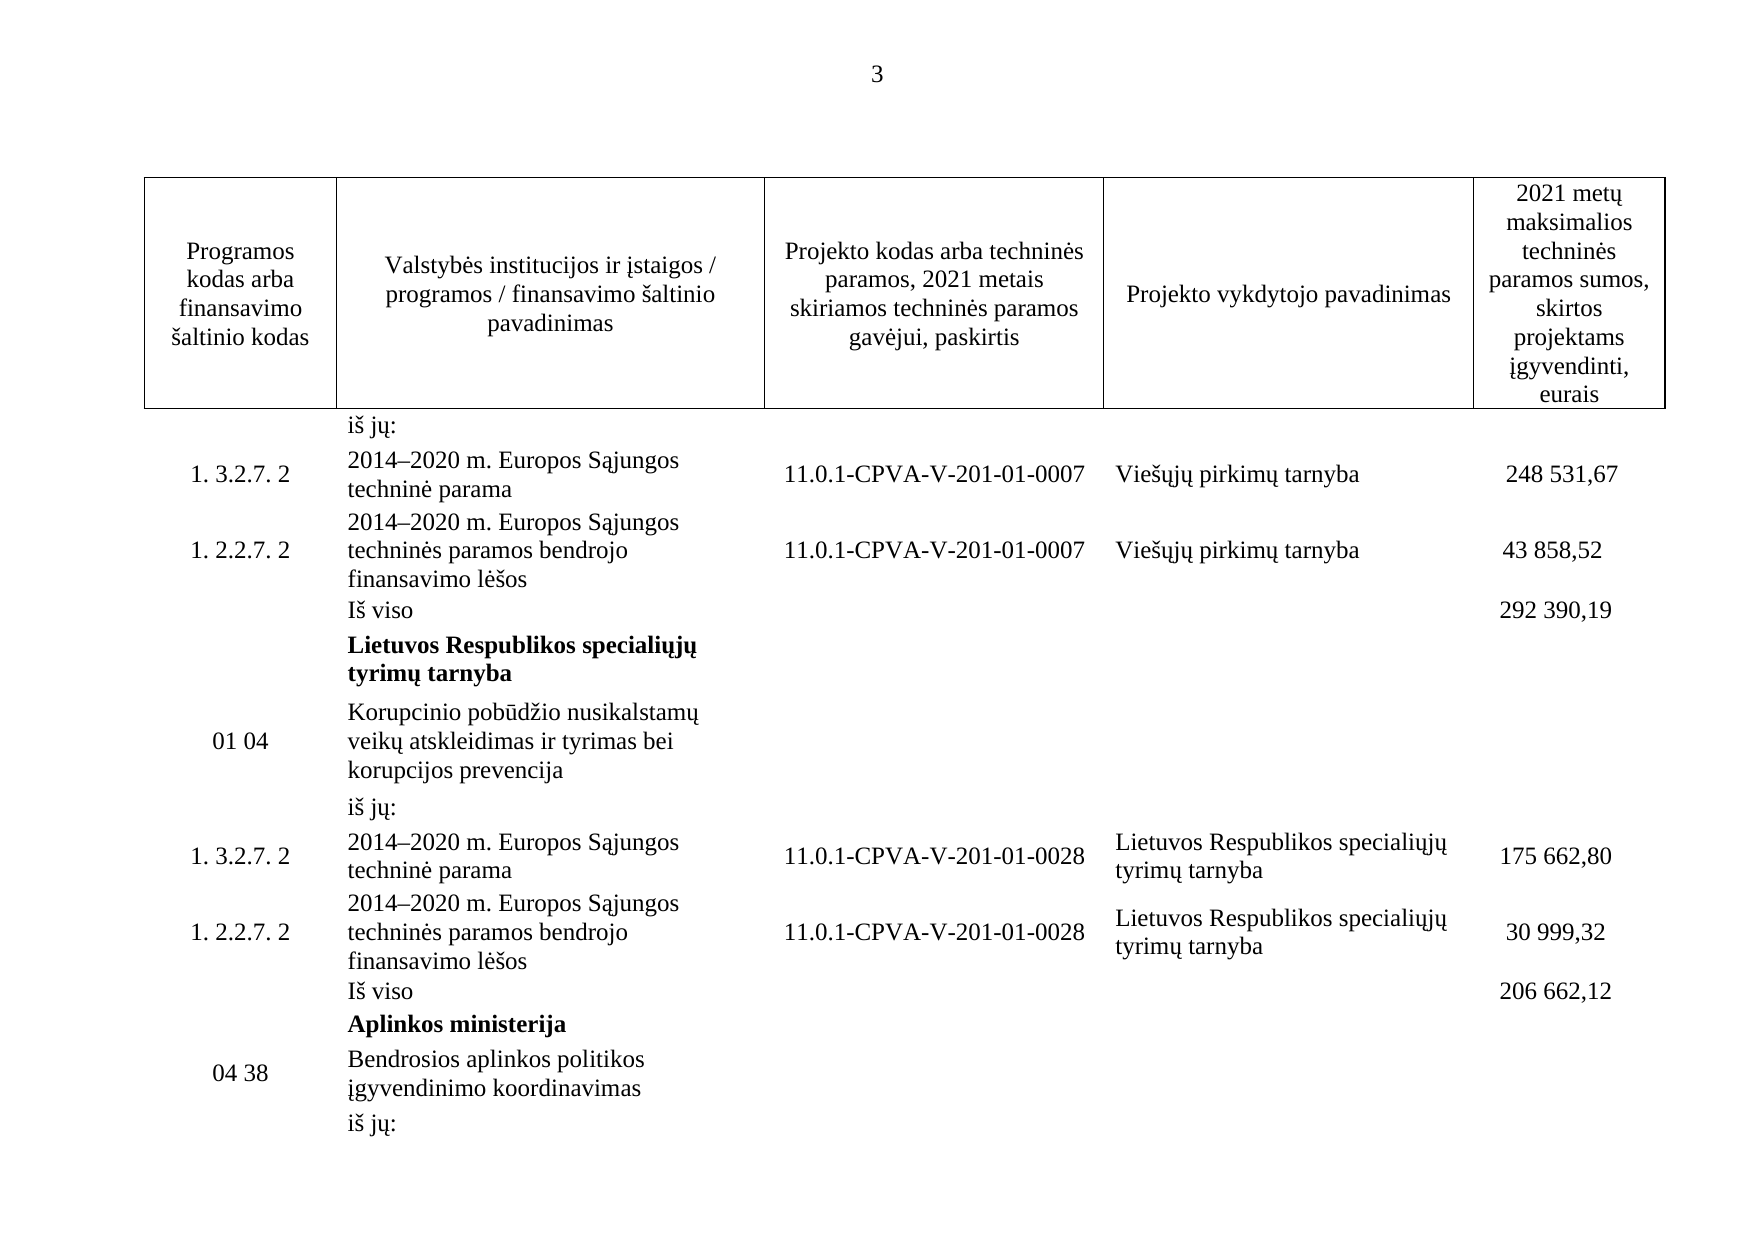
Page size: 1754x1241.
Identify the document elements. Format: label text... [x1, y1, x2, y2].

table_cell [764, 1106, 1104, 1138]
table_cell 2014–2020 m. Europos Sąjungos techninės paramos bendrojo finansavimo lėšos [336, 888, 764, 974]
table_cell [1473, 1007, 1650, 1040]
table_cell [144, 975, 336, 1007]
table_cell Korupcinio pobūdžio nusikalstamų veikų atskleidimas ir tyrimas bei korupcijos prevencija [336, 691, 764, 790]
table_cell [764, 593, 1104, 626]
table_cell [1473, 626, 1650, 691]
table_cell Lietuvos Respublikos specialiųjų tyrimų tarnyba [336, 626, 764, 691]
table_cell [1650, 593, 1665, 626]
table_cell [1650, 441, 1665, 507]
table_cell [1473, 1106, 1650, 1138]
table_cell [1650, 1007, 1665, 1040]
table_cell [144, 1007, 336, 1040]
table_cell 11.0.1-CPVA-V-201-01-0007 [764, 441, 1104, 507]
table_cell [144, 626, 336, 691]
table_cell 292 390,19 [1473, 593, 1650, 626]
table_cell [1104, 626, 1473, 691]
table_cell [1473, 691, 1650, 790]
table_cell Lietuvos Respublikos specialiųjų tyrimų tarnyba [1104, 888, 1473, 974]
table_cell [1473, 1040, 1650, 1106]
table_cell [144, 790, 336, 823]
table_cell 175 662,80 [1473, 823, 1650, 888]
table_cell 1. 2.2.7. 2 [144, 507, 336, 593]
table_cell [1473, 409, 1650, 441]
table_cell 2014–2020 m. Europos Sąjungos techninė parama [336, 823, 764, 888]
table_cell [1650, 823, 1665, 888]
table_cell [1650, 626, 1665, 691]
table_cell [764, 1040, 1104, 1106]
table_cell [1473, 790, 1650, 823]
table_cell 248 531,67 [1473, 441, 1650, 507]
table_cell 11.0.1-CPVA-V-201-01-0007 [764, 507, 1104, 593]
table_cell [1104, 593, 1473, 626]
table_cell [144, 409, 336, 441]
table_cell [1650, 888, 1665, 974]
table_cell [764, 409, 1104, 441]
table_cell [1650, 975, 1665, 1007]
table_cell [144, 593, 336, 626]
table_cell 1. 2.2.7. 2 [144, 888, 336, 974]
table_cell 1. 3.2.7. 2 [144, 823, 336, 888]
table_cell 11.0.1-CPVA-V-201-01-0028 [764, 823, 1104, 888]
table_cell [1104, 691, 1473, 790]
table_cell Bendrosios aplinkos politikos įgyvendinimo koordinavimas [336, 1040, 764, 1106]
table_cell [1650, 409, 1665, 441]
table_cell 11.0.1-CPVA-V-201-01-0028 [764, 888, 1104, 974]
table_cell [1104, 409, 1473, 441]
table_cell [764, 1007, 1104, 1040]
table_cell [1104, 1040, 1473, 1106]
table_header Projekto kodas arba techninės paramos, 2021 metais skiriamos techninės paramos gavėjui, paskirtis [765, 178, 1103, 408]
table_cell 2014–2020 m. Europos Sąjungos techninės paramos bendrojo finansavimo lėšos [336, 507, 764, 593]
table_cell [764, 975, 1104, 1007]
table_cell [144, 1106, 336, 1138]
table_header Programos kodas arba finansavimo šaltinio kodas [145, 178, 336, 408]
table_cell 1. 3.2.7. 2 [144, 441, 336, 507]
table_cell [1104, 975, 1473, 1007]
table_cell [764, 790, 1104, 823]
table_cell Iš viso [336, 593, 764, 626]
table_cell [1104, 1106, 1473, 1138]
table_cell [764, 691, 1104, 790]
table_cell Aplinkos ministerija [336, 1007, 764, 1040]
table_cell [1650, 790, 1665, 823]
table_cell [1104, 790, 1473, 823]
table_cell 2014–2020 m. Europos Sąjungos techninė parama [336, 441, 764, 507]
table_cell 01 04 [144, 691, 336, 790]
table_cell Iš viso [336, 975, 764, 1007]
table_cell Viešųjų pirkimų tarnyba [1104, 507, 1473, 593]
table_cell 206 662,12 [1473, 975, 1650, 1007]
table_cell 30 999,32 [1473, 888, 1650, 974]
table_cell Viešųjų pirkimų tarnyba [1104, 441, 1473, 507]
table_cell iš jų: [336, 790, 764, 823]
table_cell iš jų: [336, 1106, 764, 1138]
table_cell iš jų: [336, 409, 764, 441]
table_cell 43 858,52 [1473, 507, 1650, 593]
table_header Valstybės institucijos ir įstaigos / programos / finansavimo šaltinio pavadinimas [337, 178, 764, 408]
table_cell [1104, 1007, 1473, 1040]
table_header 2021 metų maksimalios techninės paramos sumos, skirtos projektams įgyvendinti, eurais [1474, 178, 1664, 408]
table_cell Lietuvos Respublikos specialiųjų tyrimų tarnyba [1104, 823, 1473, 888]
table_cell [1650, 1040, 1665, 1106]
table_header Projekto vykdytojo pavadinimas [1104, 178, 1473, 408]
table_cell [1650, 507, 1665, 593]
table_cell [764, 626, 1104, 691]
table_cell [1650, 691, 1665, 790]
table_cell 04 38 [144, 1040, 336, 1106]
table_cell [1650, 1106, 1665, 1138]
